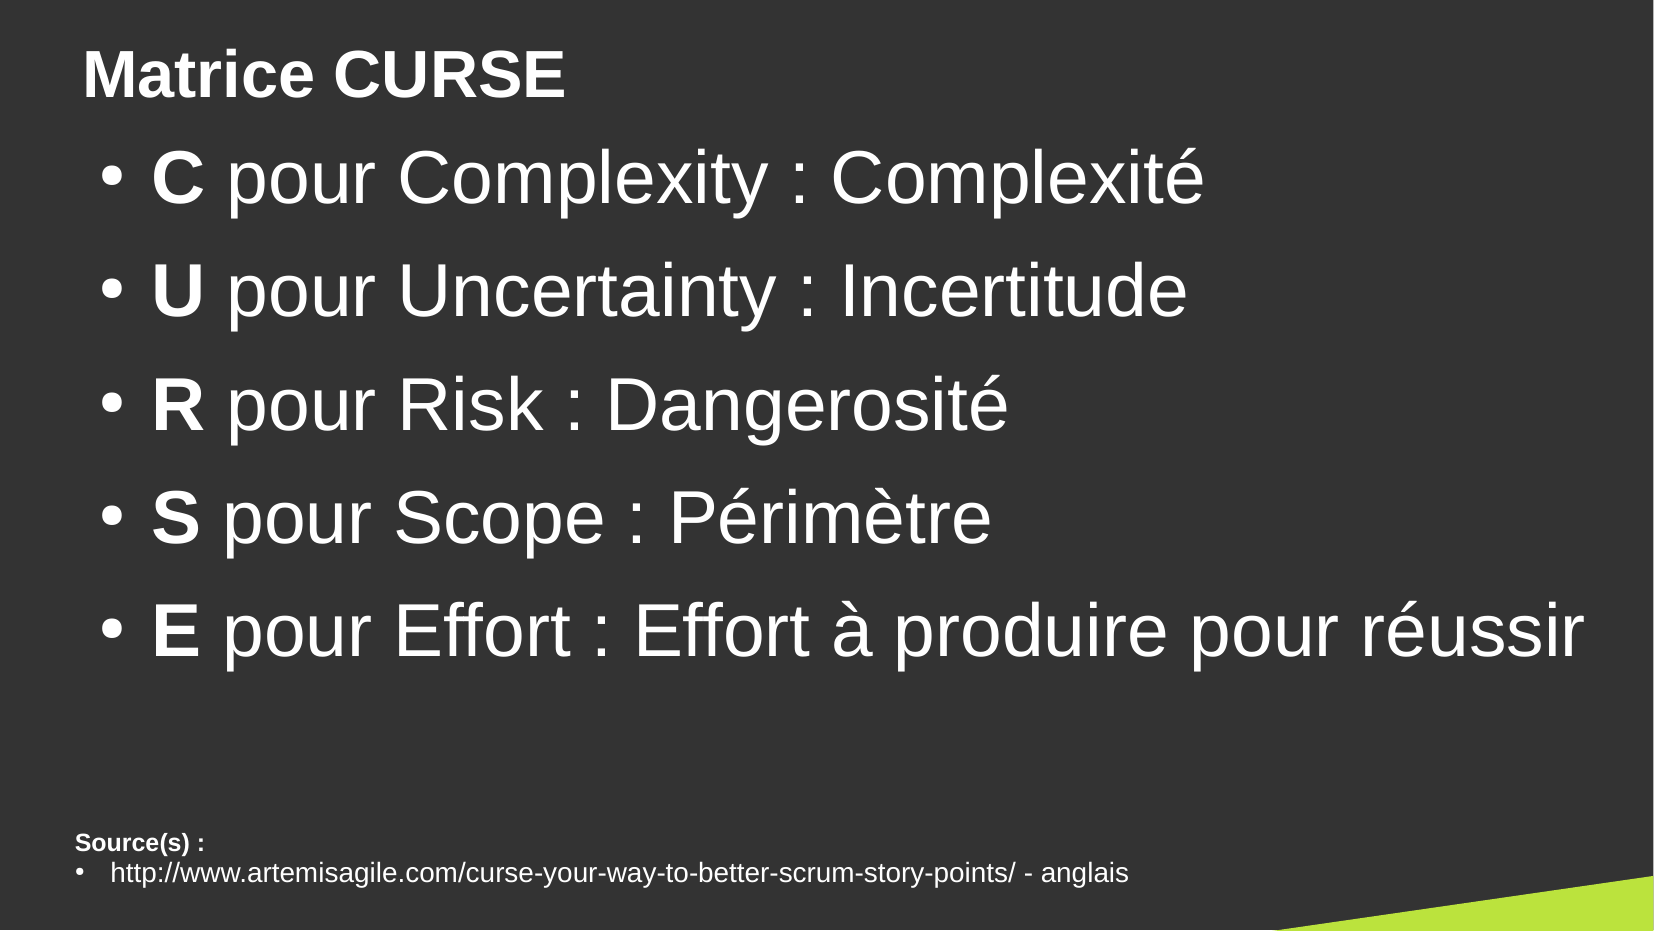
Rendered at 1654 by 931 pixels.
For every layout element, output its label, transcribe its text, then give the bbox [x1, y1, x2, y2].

title Matrice CURSE [82, 37, 1571, 122]
text_box Source(s) : http://www.artemisagile.com/curse-your-way-to-better-scrum-story-points/ - anglais [60, 821, 1546, 921]
list C pour Complexity : Complexité U pour Uncertainty : Incertitude R pour Risk : Dangerosité S pour Scope : Périmètre E pour Effort : Effort à produire pour réussir [80, 135, 1620, 697]
text_box [1271, 875, 1654, 931]
